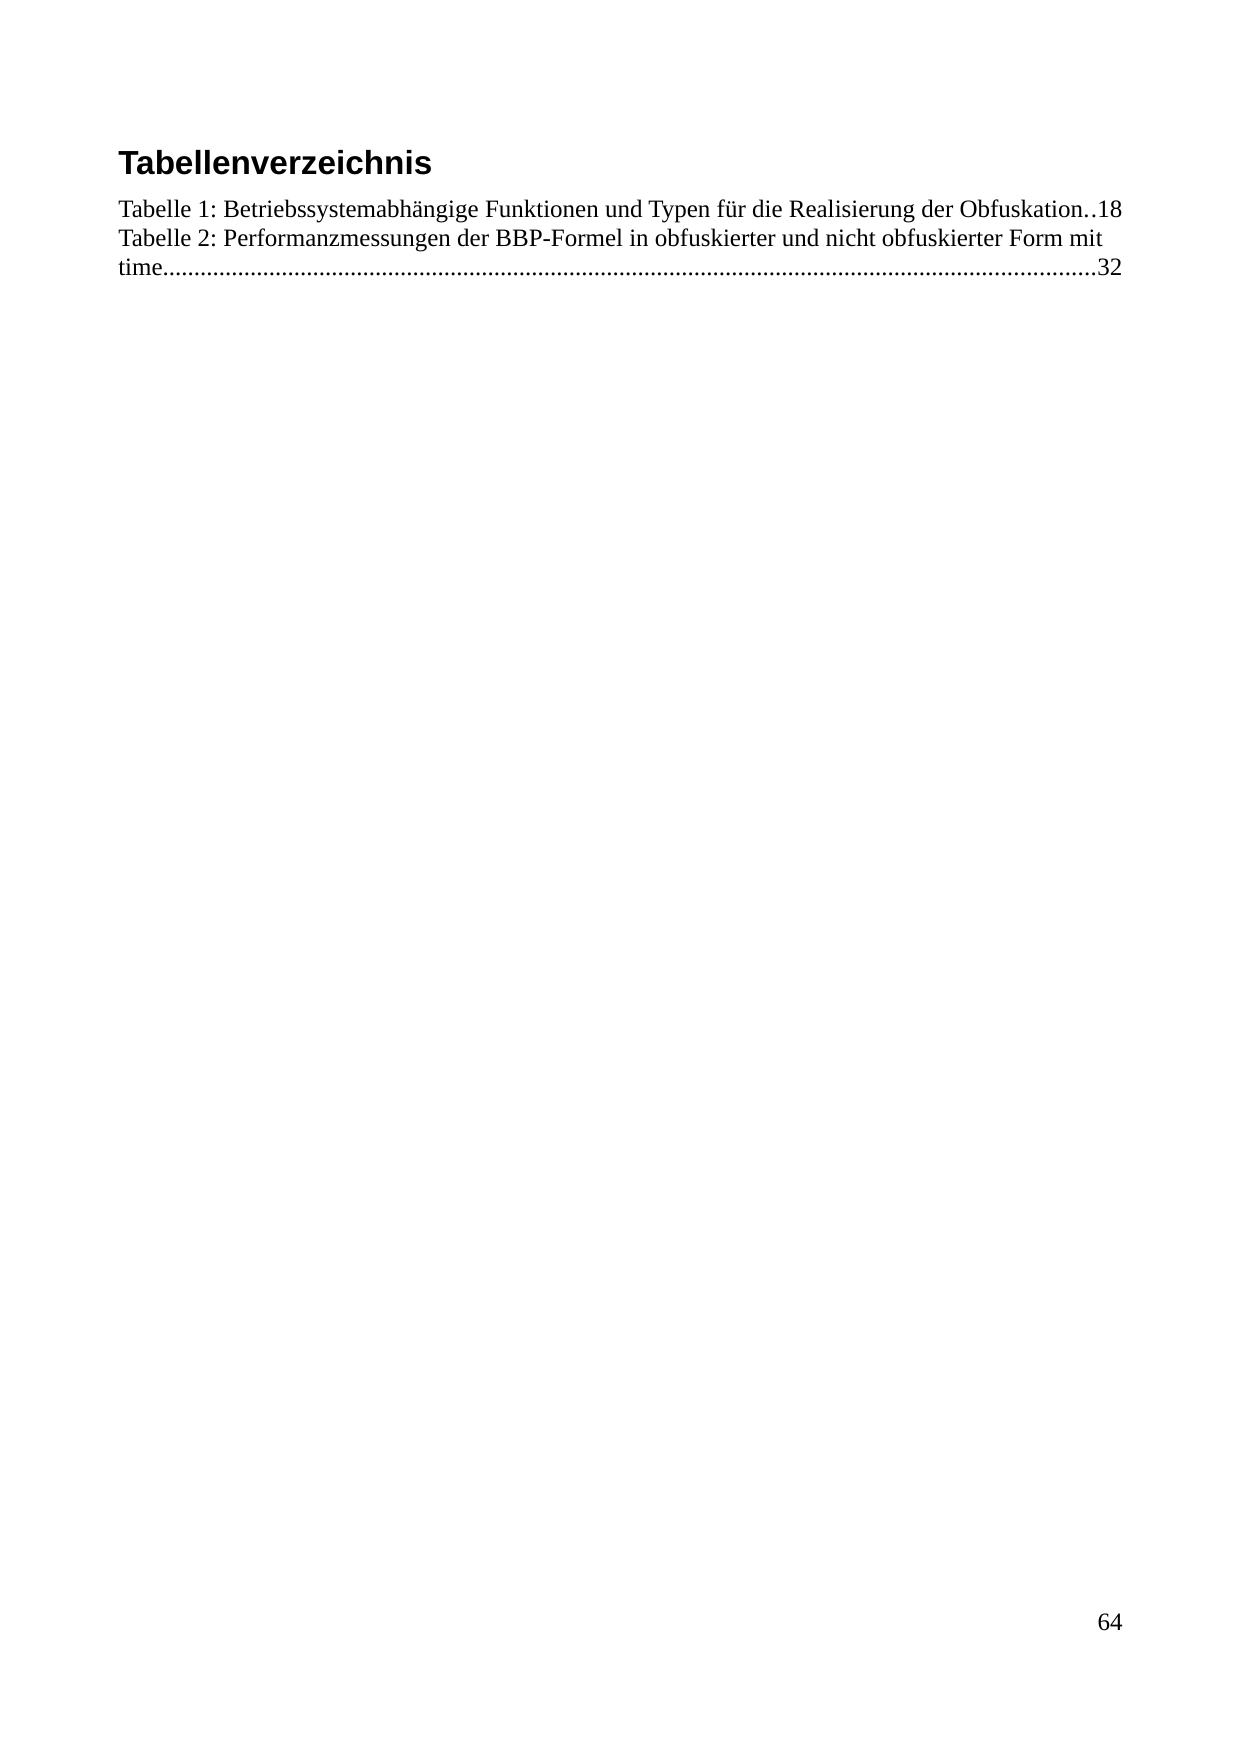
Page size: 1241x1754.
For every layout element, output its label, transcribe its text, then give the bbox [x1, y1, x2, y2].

subtitle Tabellenverzeichnis [118, 143, 1122, 182]
text Tabelle 1: Betriebssystemabhängige Funktionen und Typen für die Realisierung der Obfuskation 18 [118, 194, 1122, 223]
text Tabelle 2: Performanzmessungen der BBP-Formel in obfuskierter und nicht obfuskierter Form mit time 32 [118, 223, 1122, 280]
